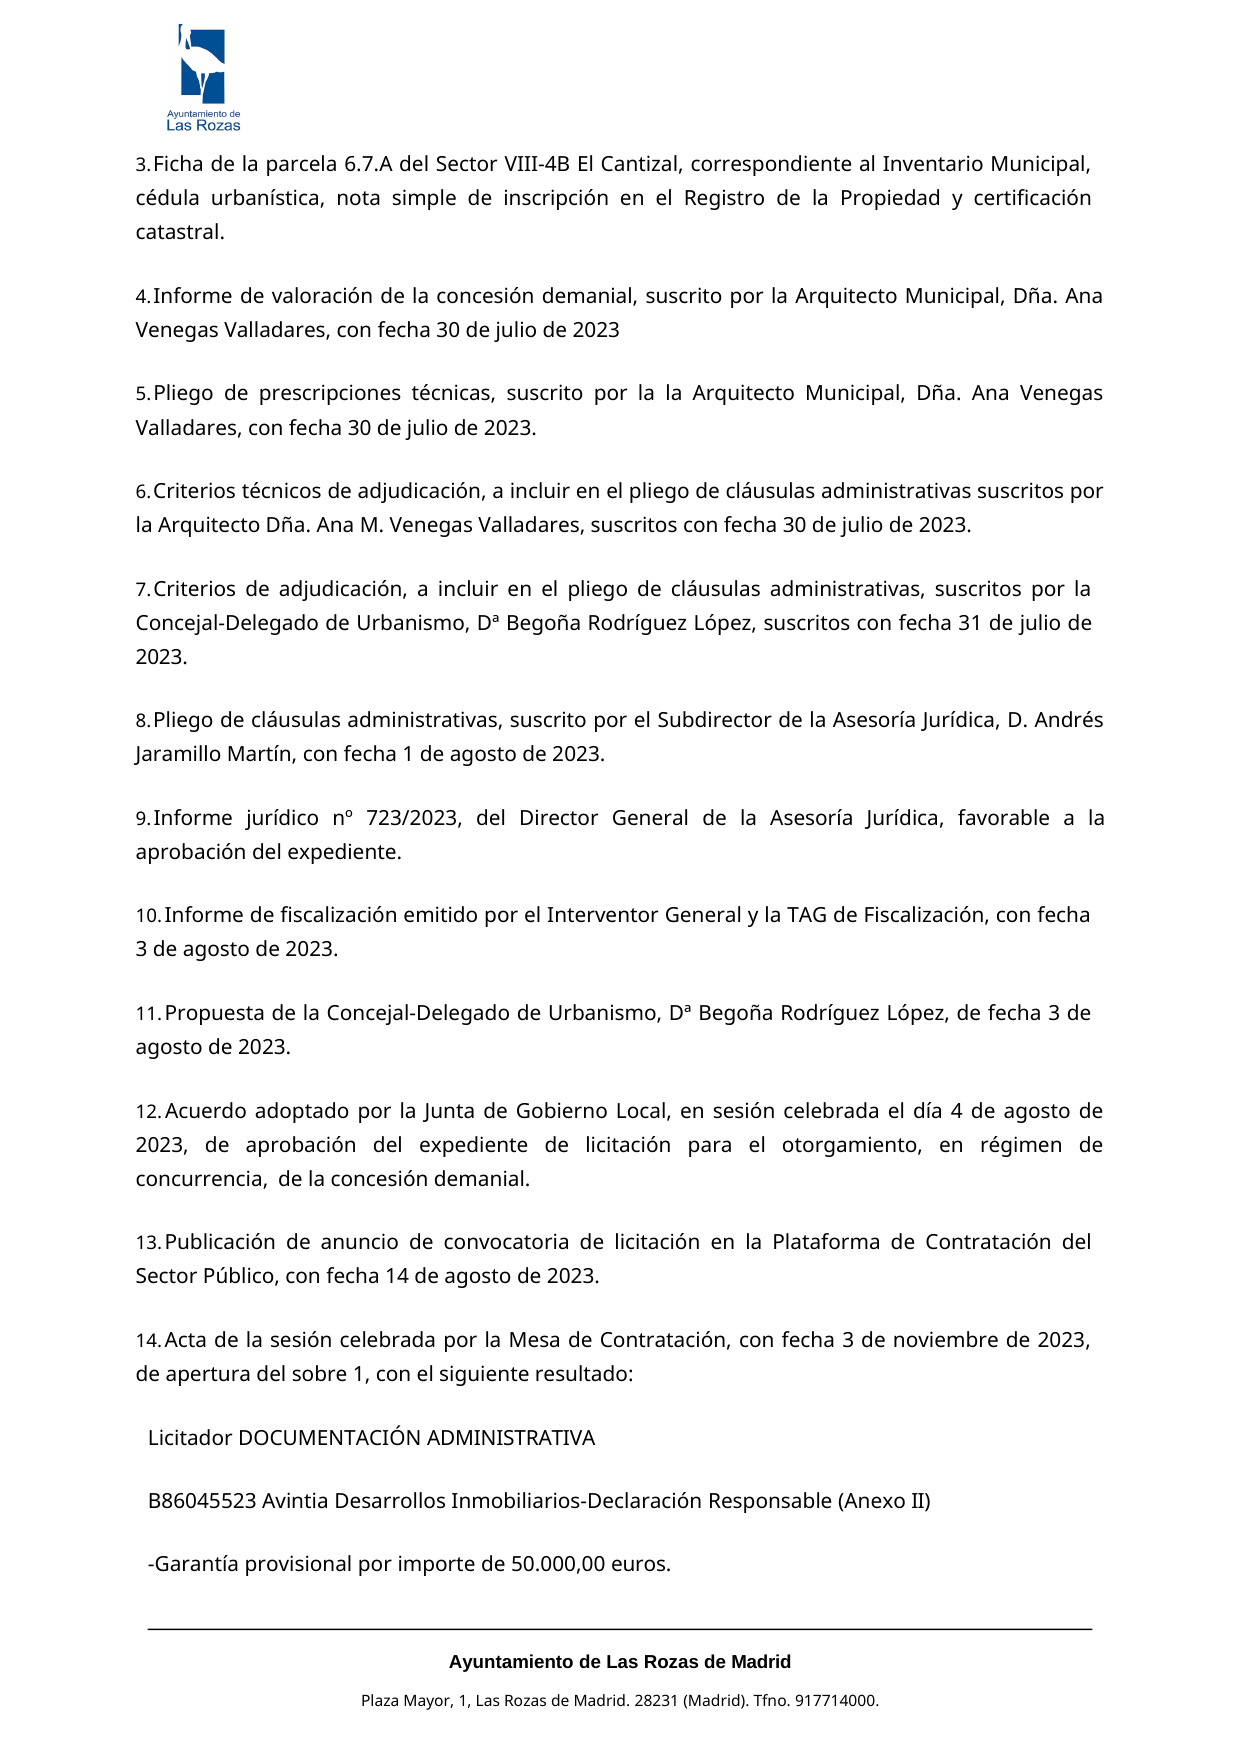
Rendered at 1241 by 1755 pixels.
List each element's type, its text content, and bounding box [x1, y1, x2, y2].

text B86045523 Avintia Desarrollos Inmobiliarios-Declaración Responsable (Anexo II) [148, 1486, 1105, 1514]
list Pliego de cláusulas administrativas, suscrito por el Subdirector de la Asesoría Jurídica, D. Andrés Jaramillo Martín, con fecha 1 de agosto de 2023. [135, 705, 1105, 768]
list Informe de fiscalización emitido por el Interventor General y la TAG de Fiscalización, con fecha 3 de agosto de 2023. [135, 901, 1093, 963]
list Informe jurídico nº 723/2023, del Director General de la Asesoría Jurídica, favorable a la aprobación del expediente. [135, 803, 1105, 866]
list Ficha de la parcela 6.7.A del Sector VIII-4B El Cantizal, correspondiente al Inventario Municipal, cédula urbanística, nota simple de inscripción en el Registro de la Propiedad y certificación catastral. [135, 149, 1093, 246]
list Publicación de anuncio de convocatoria de licitación en la Plataforma de Contratación del Sector Público, con fecha 14 de agosto de 2023. [135, 1227, 1093, 1290]
list Criterios técnicos de adjudicación, a incluir en el pliego de cláusulas administrativas suscritos por la Arquitecto Dña. Ana M. Venegas Valladares, suscritos con fecha 30 de julio de 2023. [135, 476, 1105, 539]
list Criterios de adjudicación, a incluir en el pliego de cláusulas administrativas, suscritos por la Concejal-Delegado de Urbanismo, Dª Begoña Rodríguez López, suscritos con fecha 31 de julio de 2023. [135, 574, 1093, 670]
list Propuesta de la Concejal-Delegado de Urbanismo, Dª Begoña Rodríguez López, de fecha 3 de agosto de 2023. [135, 998, 1093, 1061]
list Acta de la sesión celebrada por la Mesa de Contratación, con fecha 3 de noviembre de 2023, de apertura del sobre 1, con el siguiente resultado: [135, 1325, 1093, 1387]
text Licitador DOCUMENTACIÓN ADMINISTRATIVA [148, 1423, 1105, 1451]
list Acuerdo adoptado por la Junta de Gobierno Local, en sesión celebrada el día 4 de agosto de 2023, de aprobación del expediente de licitación para el otorgamiento, en régimen de concurrencia, de la concesión demanial. [135, 1096, 1105, 1192]
text -Garantía provisional por importe de 50.000,00 euros. [148, 1549, 1105, 1577]
list Informe de valoración de la concesión demanial, suscrito por la Arquitecto Municipal, Dña. Ana Venegas Valladares, con fecha 30 de julio de 2023 [135, 281, 1105, 343]
list Pliego de prescripciones técnicas, suscrito por la la Arquitecto Municipal, Dña. Ana Venegas Valladares, con fecha 30 de julio de 2023. [135, 378, 1105, 441]
